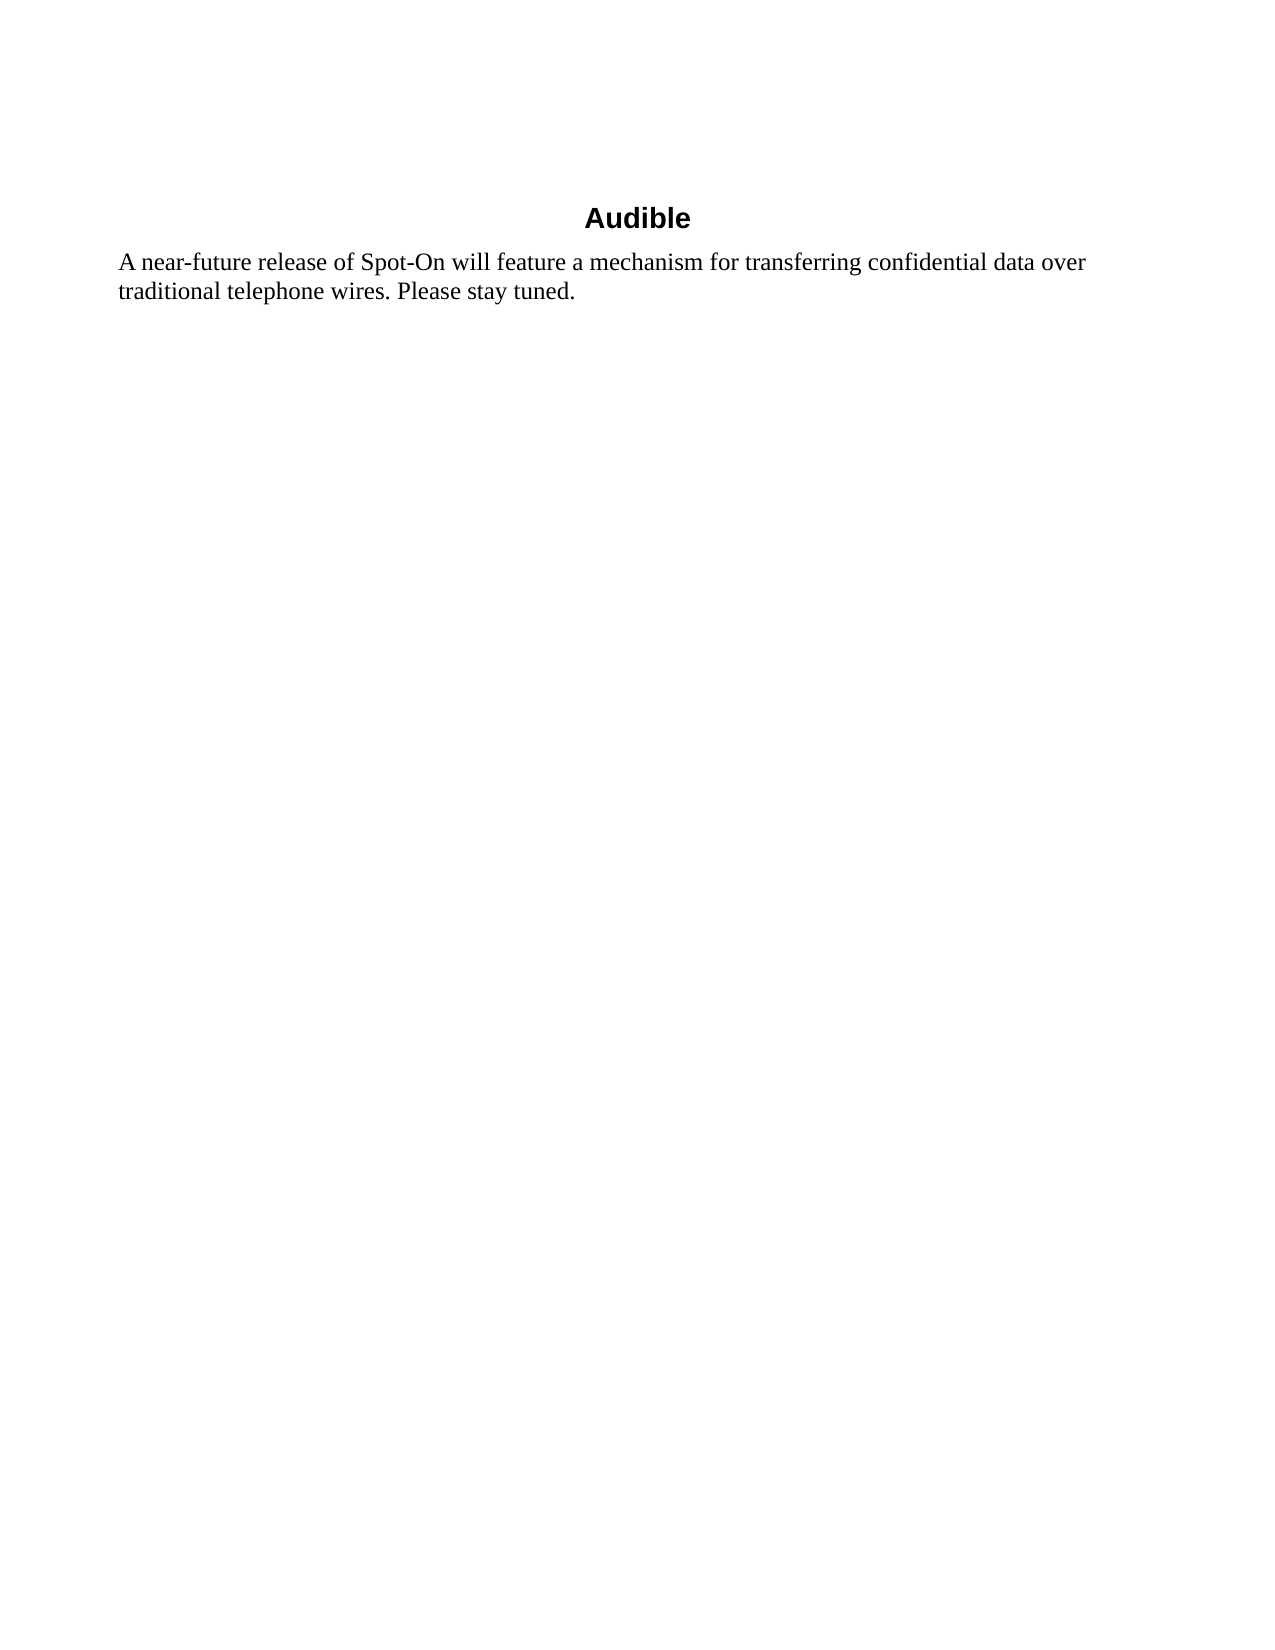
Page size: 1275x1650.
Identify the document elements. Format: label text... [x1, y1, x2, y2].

text A near-future release of Spot-On will feature a mechanism for transferring confidential data over traditional telephone wires. Please stay tuned. [118, 247, 1157, 305]
subtitle Audible [118, 201, 1157, 235]
